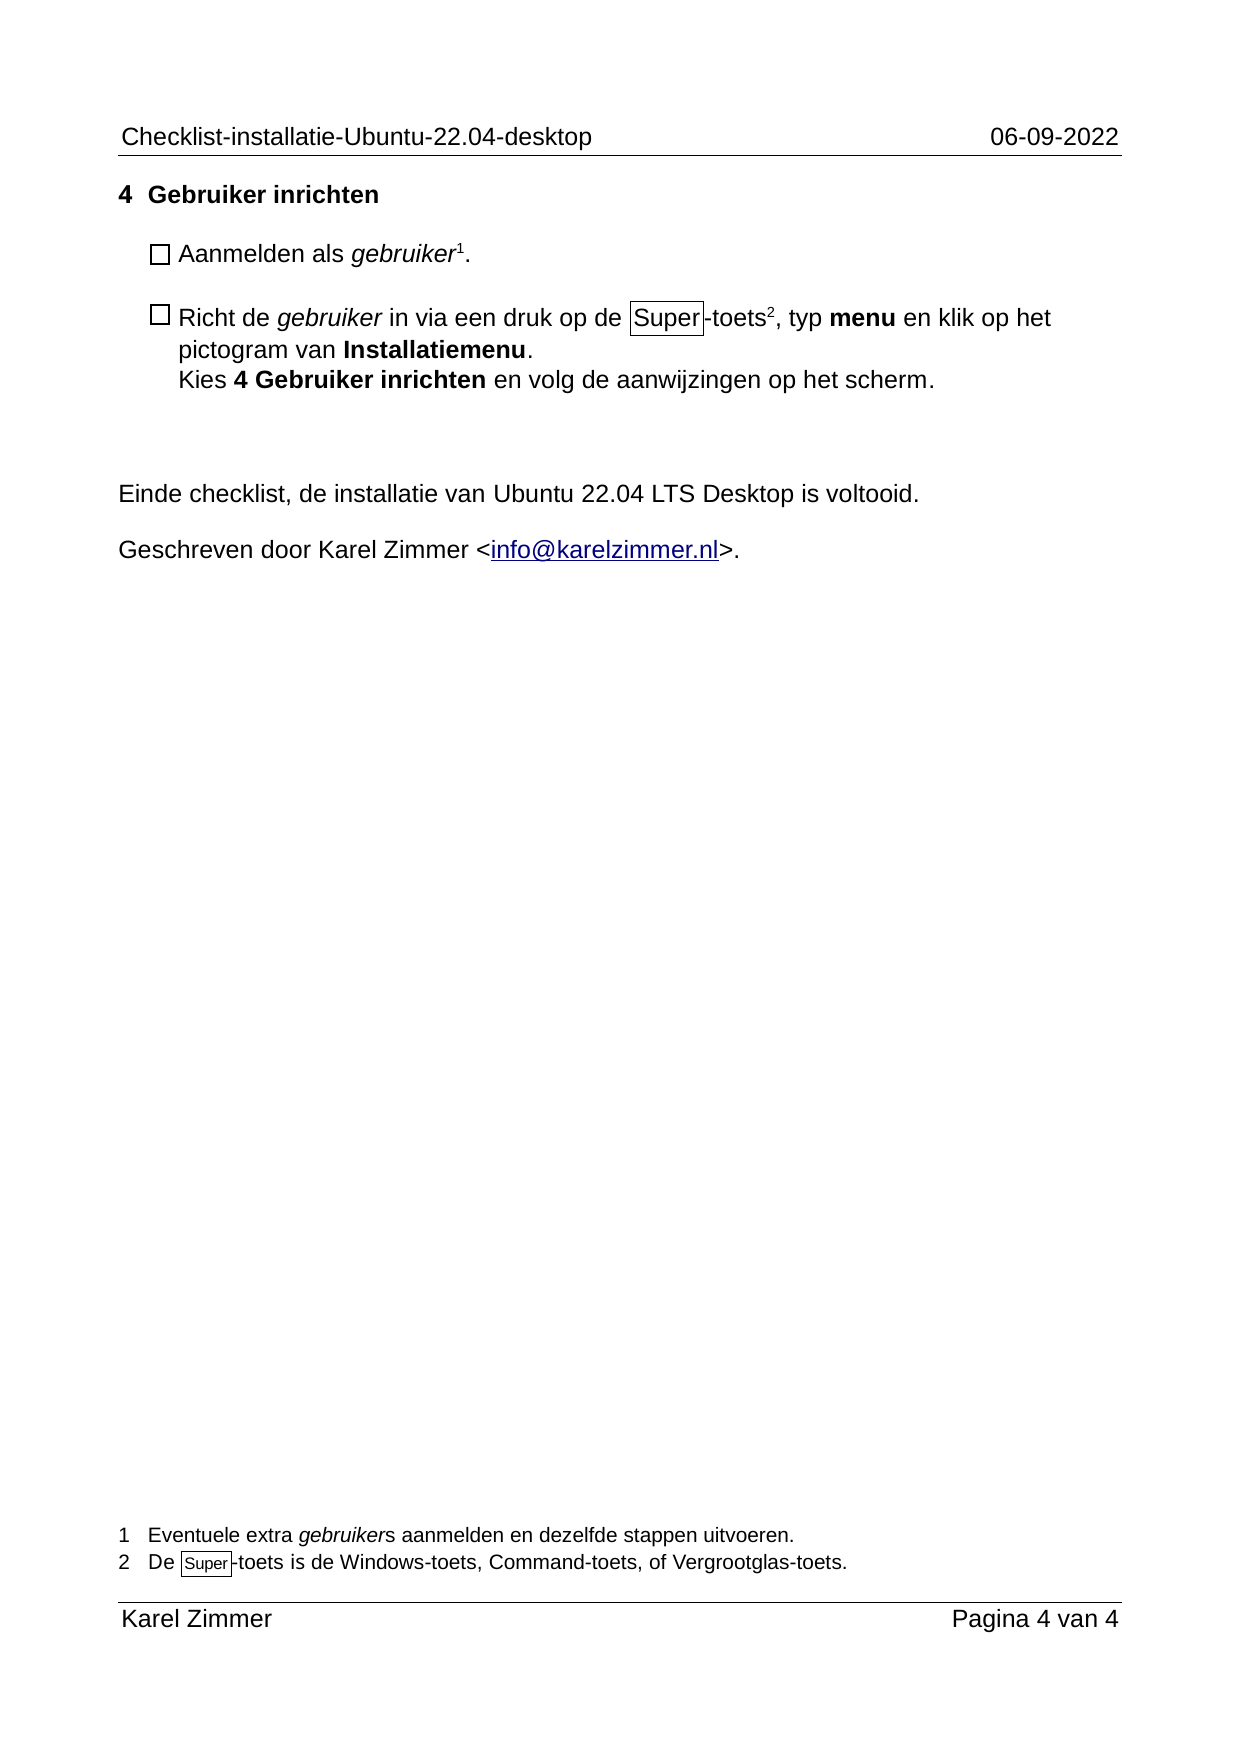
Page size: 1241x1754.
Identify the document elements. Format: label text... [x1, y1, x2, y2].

table_header Aanmelden als gebruiker. [177, 239, 1122, 269]
table_cell [141, 365, 177, 395]
table_cell [141, 300, 177, 365]
table_cell Kies 4 Gebruiker inrichten en volg de aanwijzingen op het scherm. [177, 365, 1122, 395]
text Einde checklist, de installatie van Ubuntu 22.04 LTS Desktop is voltooid. [118, 479, 1122, 507]
list Gebruiker inrichten [118, 177, 1122, 211]
table_cell Richt de gebruiker in via een druk op de Super-toets, typ menu en klik op het pictogram van Installatiemenu. [177, 300, 1122, 365]
table_header [141, 239, 177, 269]
table_cell [177, 269, 1122, 300]
text Geschreven door Karel Zimmer <info@karelzimmer.nl>. [118, 536, 1122, 563]
table_cell [141, 269, 177, 300]
